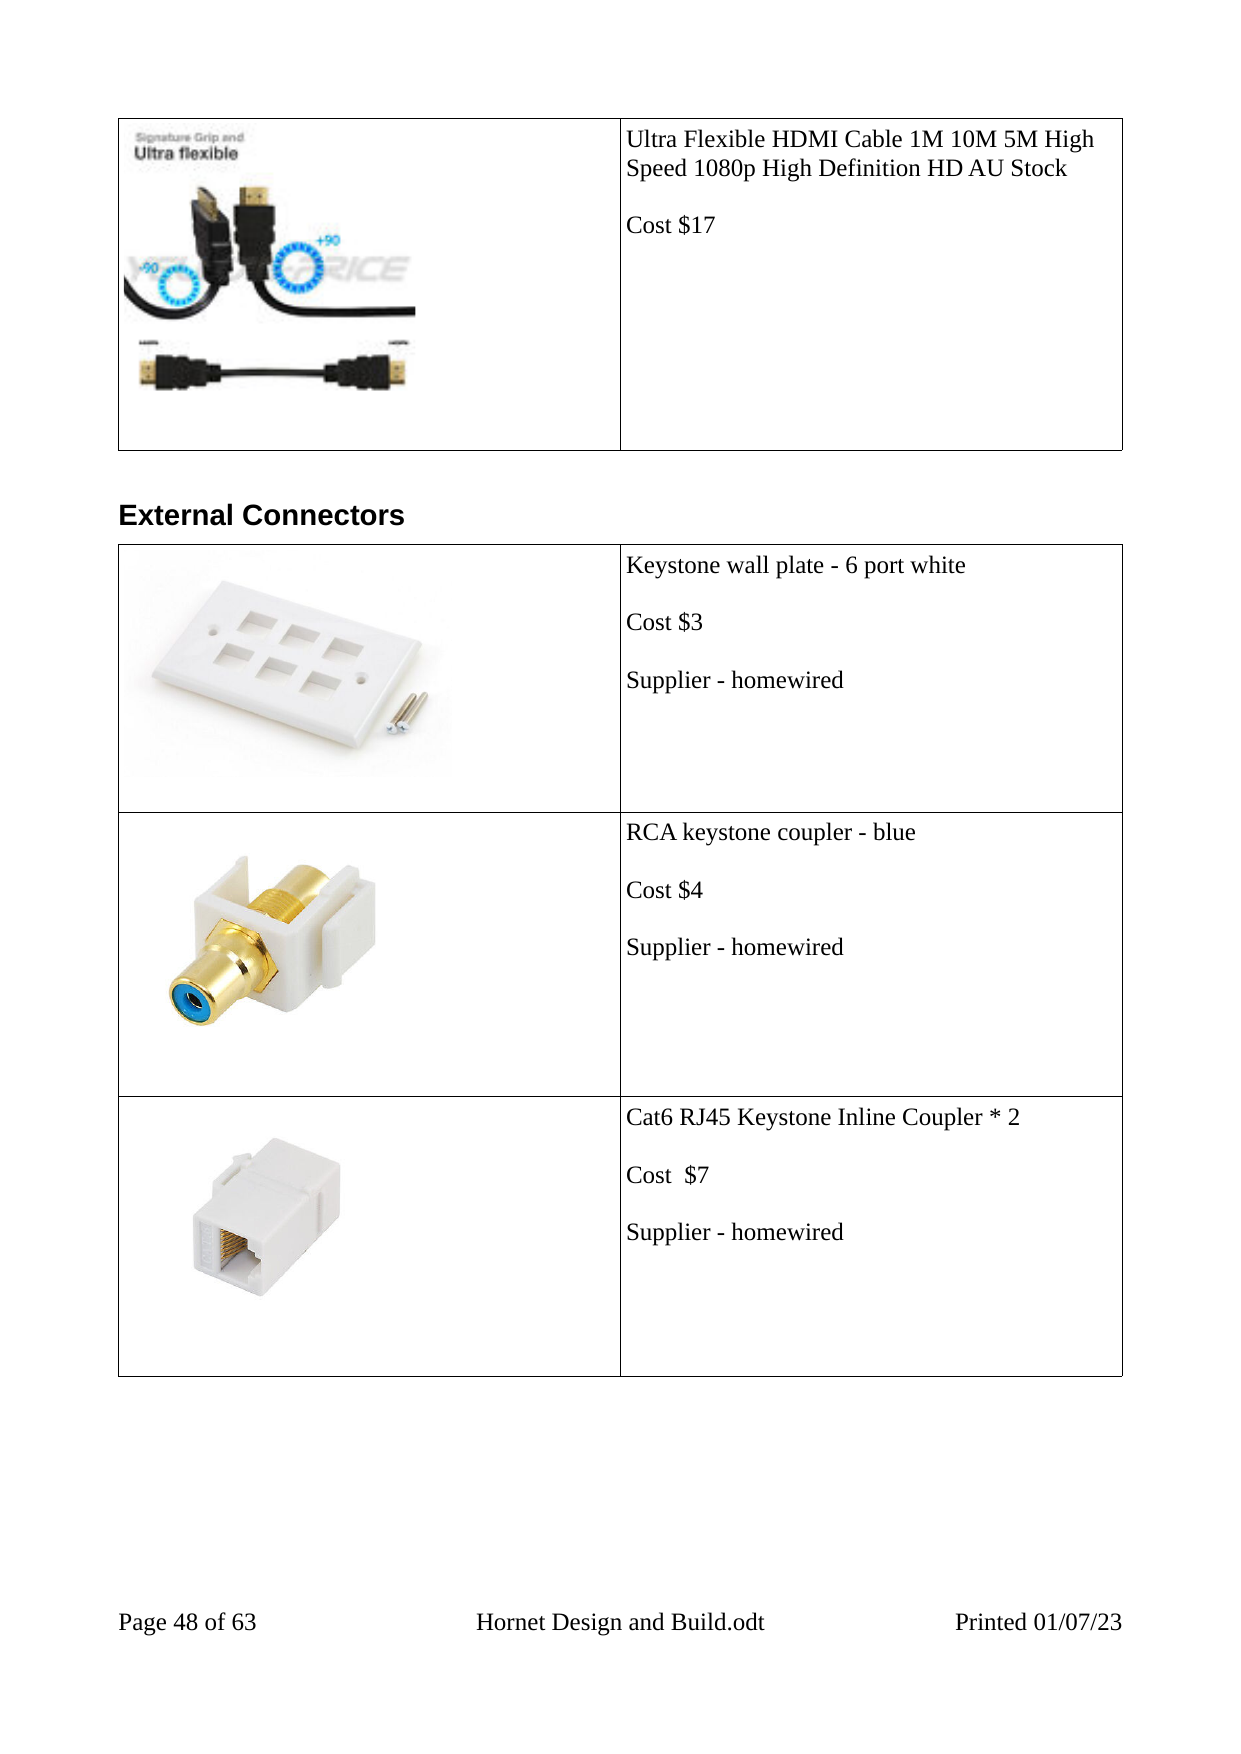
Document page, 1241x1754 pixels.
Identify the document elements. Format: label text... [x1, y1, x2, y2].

picture [123, 123, 416, 416]
subtitle External Connectors [118, 498, 1122, 532]
table_cell [119, 1097, 620, 1376]
table_cell Ultra Flexible HDMI Cable 1M 10M 5M High Speed 1080p High Definition HD AU Stock Cost $17 [621, 119, 1122, 450]
table_header [119, 545, 620, 812]
picture [123, 550, 453, 777]
picture [123, 1102, 407, 1342]
table_cell RCA keystone coupler - blue Cost $4 Supplier - homewired [621, 813, 1122, 1096]
picture [123, 817, 423, 1062]
table_header Keystone wall plate - 6 port white Cost $3 Supplier - homewired [621, 545, 1122, 812]
table_cell [119, 119, 620, 450]
table_cell Cat6 RJ45 Keystone Inline Coupler * 2 Cost $7 Supplier - homewired [621, 1097, 1122, 1376]
table_cell [119, 813, 620, 1096]
